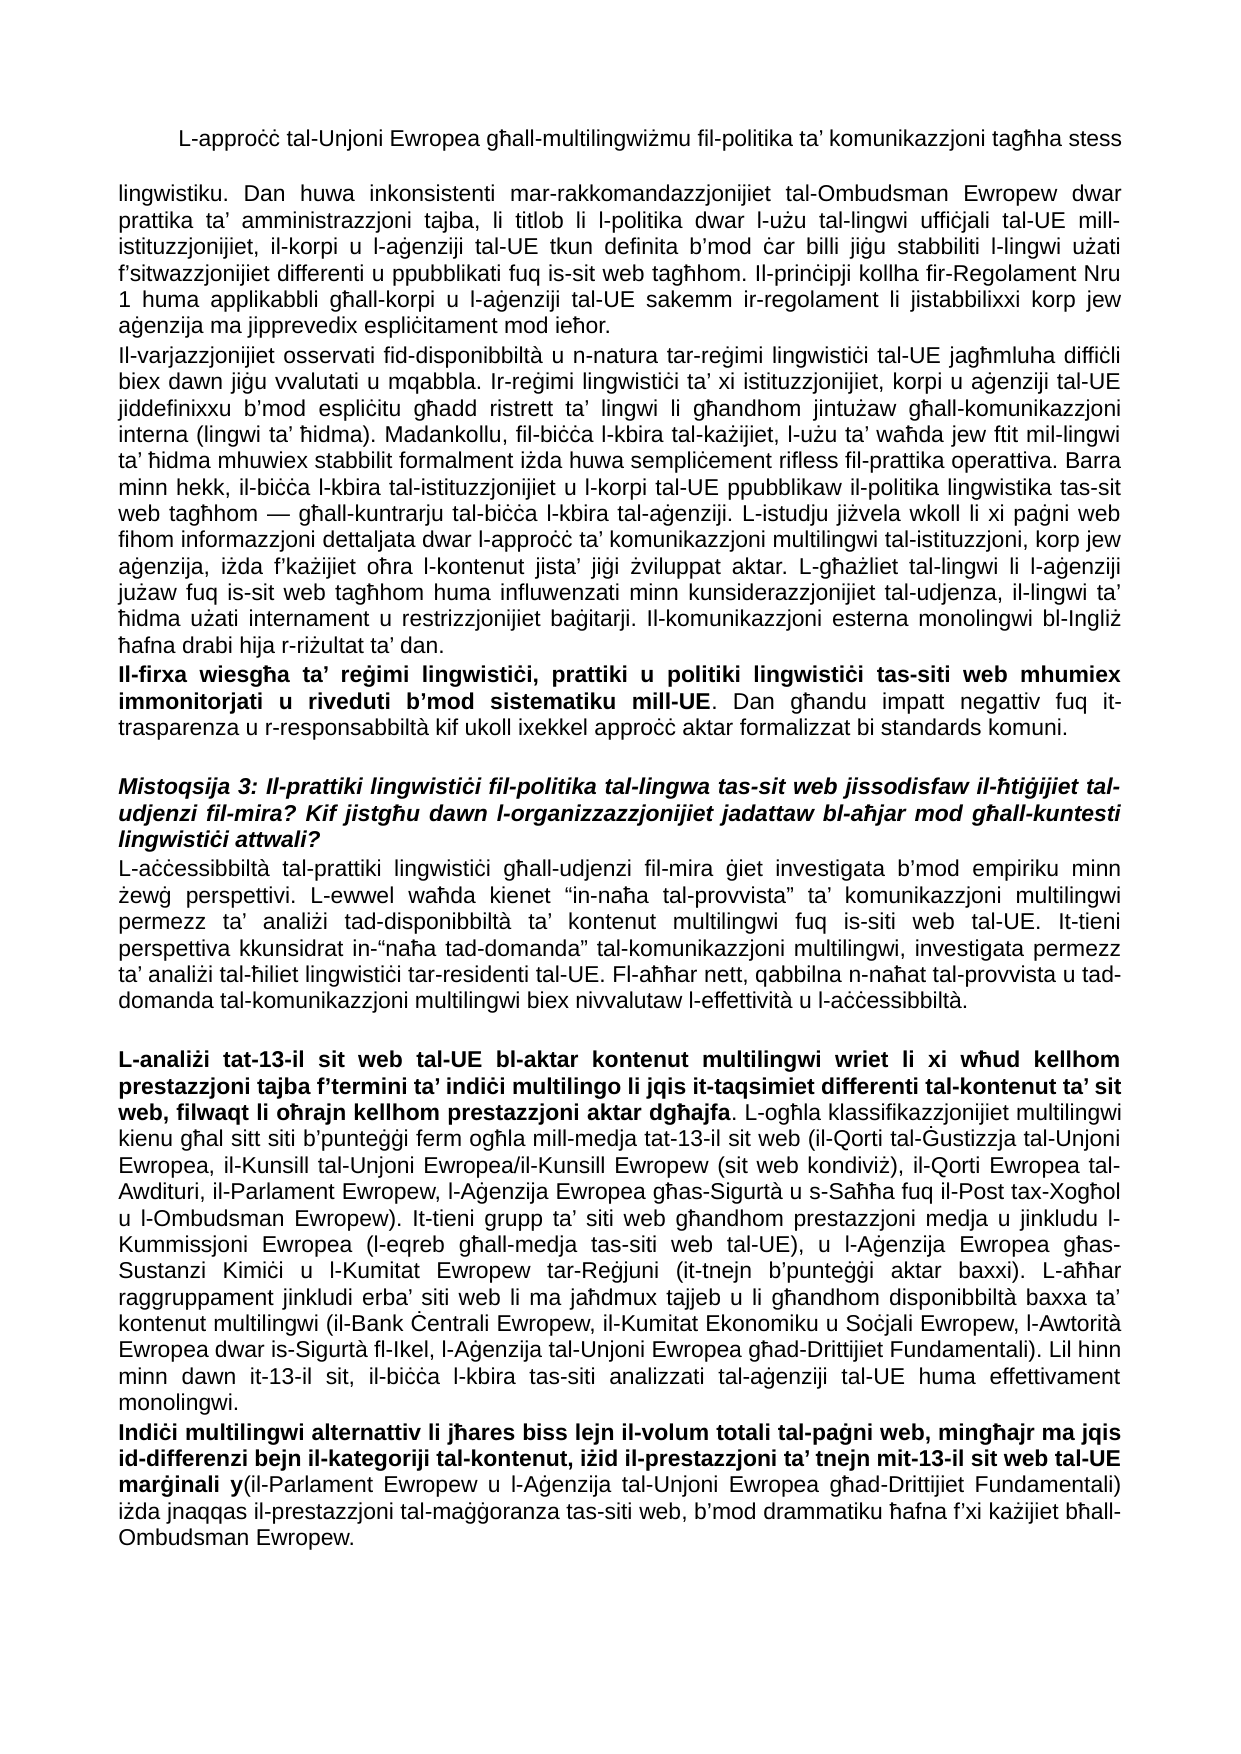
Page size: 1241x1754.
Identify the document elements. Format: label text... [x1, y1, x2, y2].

text Mistoqsija 3: Il-prattiki lingwistiċi fil-politika tal-lingwa tas-sit web jissodisfaw il-ħtiġijiet tal-udjenzi fil-mira? Kif jistgħu dawn l-organizzazzjonijiet jadattaw bl-aħjar mod għall-kuntesti lingwistiċi attwali? [118, 773, 1122, 852]
text L-analiżi tat-13-il sit web tal-UE bl-aktar kontenut multilingwi wriet li xi wħud kellhom prestazzjoni tajba f’termini ta’ indiċi multilingo li jqis it-taqsimiet differenti tal-kontenut ta’ sit web, filwaqt li oħrajn kellhom prestazzjoni aktar dgħajfa. L-ogħla klassifikazzjonijiet multilingwi kienu għal sitt siti b’punteġġi ferm ogħla mill-medja tat-13-il sit web (il-Qorti tal-Ġustizzja tal-Unjoni Ewropea, il-Kunsill tal-Unjoni Ewropea/il-Kunsill Ewropew (sit web kondiviż), il-Qorti Ewropea tal-Awdituri, il-Parlament Ewropew, l-Aġenzija Ewropea għas-Sigurtà u s-Saħħa fuq il-Post tax-Xogħol u l-Ombudsman Ewropew). It-tieni grupp ta’ siti web għandhom prestazzjoni medja u jinkludu l-Kummissjoni Ewropea (l-eqreb għall-medja tas-siti web tal-UE), u l-Aġenzija Ewropea għas-Sustanzi Kimiċi u l-Kumitat Ewropew tar-Reġjuni (it-tnejn b’punteġġi aktar baxxi). L-aħħar raggruppament jinkludi erba’ siti web li ma jaħdmux tajjeb u li għandhom disponibbiltà baxxa ta’ kontenut multilingwi (il-Bank Ċentrali Ewropew, il-Kumitat Ekonomiku u Soċjali Ewropew, l-Awtorità Ewropea dwar is-Sigurtà fl-Ikel, l-Aġenzija tal-Unjoni Ewropea għad-Drittijiet Fundamentali). Lil hinn minn dawn it-13-il sit, il-biċċa l-kbira tas-siti analizzati tal-aġenziji tal-UE huma effettivament monolingwi. [118, 1046, 1122, 1415]
text Il-firxa wiesgħa ta’ reġimi lingwistiċi, prattiki u politiki lingwistiċi tas-siti web mhumiex immonitorjati u riveduti b’mod sistematiku mill-UE. Dan għandu impatt negattiv fuq it-trasparenza u r-responsabbiltà kif ukoll ixekkel approċċ aktar formalizzat bi standards komuni. [118, 661, 1122, 740]
text Il-varjazzjonijiet osservati fid-disponibbiltà u n-natura tar-reġimi lingwistiċi tal-UE jagħmluha diffiċli biex dawn jiġu vvalutati u mqabbla. Ir-reġimi lingwistiċi ta’ xi istituzzjonijiet, korpi u aġenziji tal-UE jiddefinixxu b’mod espliċitu għadd ristrett ta’ lingwi li għandhom jintużaw għall-komunikazzjoni interna (lingwi ta’ ħidma). Madankollu, fil-biċċa l-kbira tal-każijiet, l-użu ta’ waħda jew ftit mil-lingwi ta’ ħidma mhuwiex stabbilit formalment iżda huwa sempliċement rifless fil-prattika operattiva. Barra minn hekk, il-biċċa l-kbira tal-istituzzjonijiet u l-korpi tal-UE ppubblikaw il-politika lingwistika tas-sit web tagħhom — għall-kuntrarju tal-biċċa l-kbira tal-aġenziji. L-istudju jiżvela wkoll li xi paġni web fihom informazzjoni dettaljata dwar l-approċċ ta’ komunikazzjoni multilingwi tal-istituzzjoni, korp jew aġenzija, iżda f’każijiet oħra l-kontenut jista’ jiġi żviluppat aktar. L-għażliet tal-lingwi li l-aġenziji jużaw fuq is-sit web tagħhom huma influwenzati minn kunsiderazzjonijiet tal-udjenza, il-lingwi ta’ ħidma użati internament u restrizzjonijiet baġitarji. Il-komunikazzjoni esterna monolingwi bl-Ingliż ħafna drabi hija r-riżultat ta’ dan. [118, 342, 1122, 658]
text lingwistiku. Dan huwa inkonsistenti mar-rakkomandazzjonijiet tal-Ombudsman Ewropew dwar prattika ta’ amministrazzjoni tajba, li titlob li l-politika dwar l-użu tal-lingwi uffiċjali tal-UE mill-istituzzjonijiet, il-korpi u l-aġenziji tal-UE tkun definita b’mod ċar billi jiġu stabbiliti l-lingwi użati f’sitwazzjonijiet differenti u ppubblikati fuq is-sit web tagħhom. Il-prinċipji kollha fir-Regolament Nru 1 huma applikabbli għall-korpi u l-aġenziji tal-UE sakemm ir-regolament li jistabbilixxi korp jew aġenzija ma jipprevedix espliċitament mod ieħor. [118, 180, 1122, 338]
text L-aċċessibbiltà tal-prattiki lingwistiċi għall-udjenzi fil-mira ġiet investigata b’mod empiriku minn żewġ perspettivi. L-ewwel waħda kienet “in-naħa tal-provvista” ta’ komunikazzjoni multilingwi permezz ta’ analiżi tad-disponibbiltà ta’ kontenut multilingwi fuq is-siti web tal-UE. It-tieni perspettiva kkunsidrat in-“naħa tad-domanda” tal-komunikazzjoni multilingwi, investigata permezz ta’ analiżi tal-ħiliet lingwistiċi tar-residenti tal-UE. Fl-aħħar nett, qabbilna n-naħat tal-provvista u tad-domanda tal-komunikazzjoni multilingwi biex nivvalutaw l-effettività u l-aċċessibbiltà. [118, 855, 1122, 1013]
text Indiċi multilingwi alternattiv li jħares biss lejn il-volum totali tal-paġni web, mingħajr ma jqis id-differenzi bejn il-kategoriji tal-kontenut, iżid il-prestazzjoni ta’ tnejn mit-13-il sit web tal-UE marġinali y(il-Parlament Ewropew u l-Aġenzija tal-Unjoni Ewropea għad-Drittijiet Fundamentali) iżda jnaqqas il-prestazzjoni tal-maġġoranza tas-siti web, b’mod drammatiku ħafna f’xi każijiet bħall-Ombudsman Ewropew. [118, 1418, 1122, 1550]
